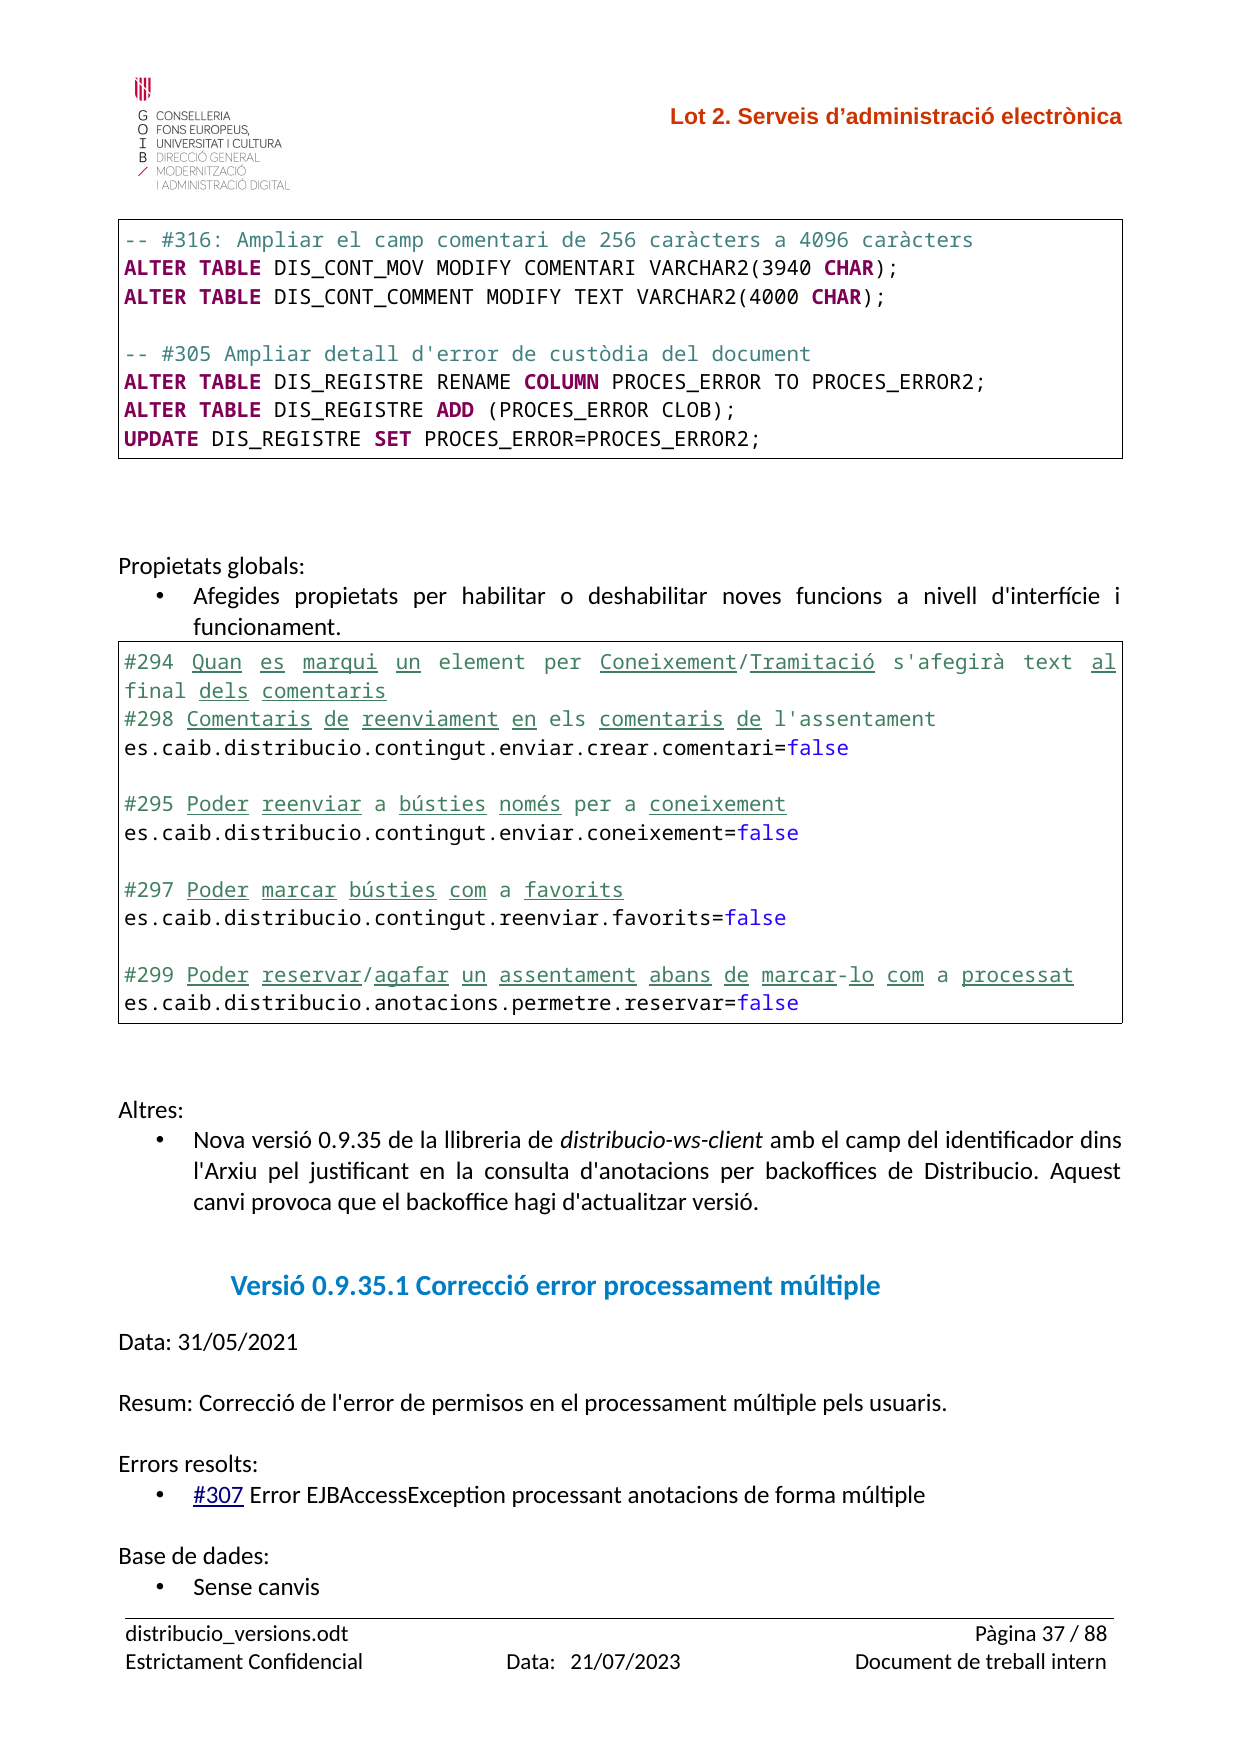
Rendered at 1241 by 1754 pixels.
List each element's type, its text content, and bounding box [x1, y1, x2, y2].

text Altres: [118, 1094, 1122, 1124]
list Nova versió 0.9.35 de la llibreria de distribucio-ws-client amb el camp del identificador dins l'Arxiu pel justificant en la consulta d'anotacions per backoffices de Distribucio. Aquest canvi provoca que el backoffice hagi d'actualitzar versió. [156, 1124, 1122, 1216]
subtitle Versió 0.9.35.1 Correcció error processament múltiple [153, 1267, 1122, 1303]
list Afegides propietats per habilitar o deshabilitar noves funcions a nivell d'interfície i funcionament. [156, 580, 1122, 641]
text Propietats globals: [118, 550, 1122, 580]
table_header #294 Quan es marqui un element per Coneixement/Tramitació s'afegirà text al final dels comentaris #298 Comentaris de reenviament en els comentaris de l'assentament es.caib.distribucio.contingut.enviar.crear.comentari=false #295 Poder reenviar a bústies només per a coneixement es.caib.distribucio.contingut.enviar.coneixement=false #297 Poder marcar bústies com a favorits es.caib.distribucio.contingut.reenviar.favorits=false #299 Poder reservar/agafar un assentament abans de marcar-lo com a processat es.caib.distribucio.anotacions.permetre.reservar=false [119, 642, 1122, 1023]
text Data: 31/05/2021 [118, 1327, 1122, 1357]
list #307 Error EJBAccessException processant anotacions de forma múltiple [156, 1479, 1122, 1510]
text Resum: Correcció de l'error de permisos en el processament múltiple pels usuaris. [118, 1388, 1122, 1418]
text Errors resolts: [118, 1449, 1122, 1479]
picture [126, 70, 299, 197]
table_header -- #316: Ampliar el camp comentari de 256 caràcters a 4096 caràcters ALTER TABLE DIS_CONT_MOV MODIFY COMENTARI VARCHAR2(3940 CHAR); ALTER TABLE DIS_CONT_COMMENT MODIFY TEXT VARCHAR2(4000 CHAR); -- #305 Ampliar detall d'error de custòdia del document ALTER TABLE DIS_REGISTRE RENAME COLUMN PROCES_ERROR TO PROCES_ERROR2; ALTER TABLE DIS_REGISTRE ADD (PROCES_ERROR CLOB); UPDATE DIS_REGISTRE SET PROCES_ERROR=PROCES_ERROR2; [119, 220, 1122, 458]
list Sense canvis [156, 1571, 1122, 1601]
text Base de dades: [118, 1540, 1122, 1571]
